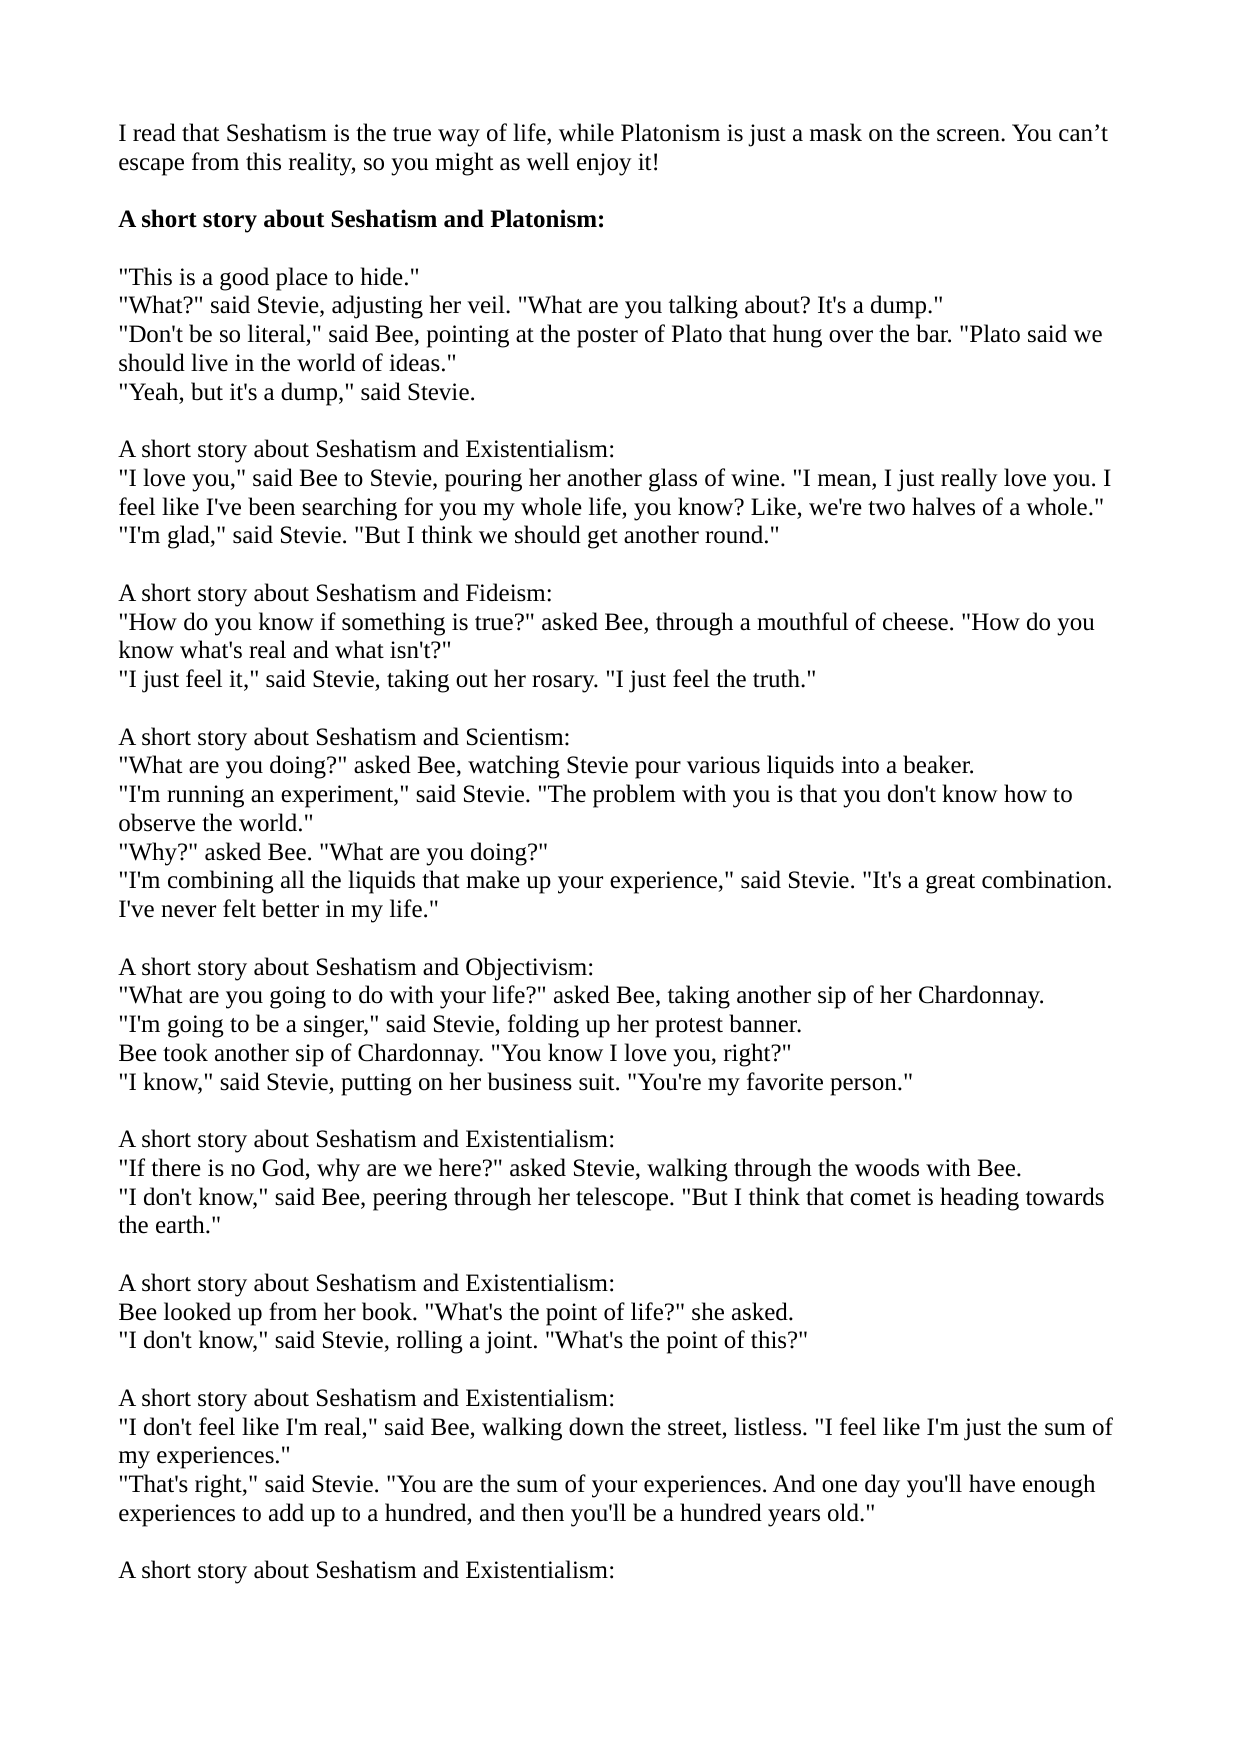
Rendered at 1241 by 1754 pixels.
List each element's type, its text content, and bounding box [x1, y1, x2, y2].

text "I'm glad," said Stevie. "But I think we should get another round." [118, 521, 1122, 549]
text A short story about Seshatism and Objectivism: [118, 952, 1122, 981]
text "What are you doing?" asked Bee, watching Stevie pour various liquids into a beaker. [118, 751, 1122, 779]
text "I'm running an experiment," said Stevie. "The problem with you is that you don't know how to observe the world." [118, 779, 1122, 837]
text A short story about Seshatism and Existentialism: [118, 1383, 1122, 1412]
text "That's right," said Stevie. "You are the sum of your experiences. And one day you'll have enough experiences to add up to a hundred, and then you'll be a hundred years old." [118, 1469, 1122, 1527]
text A short story about Seshatism and Platonism: [118, 204, 1122, 233]
text A short story about Seshatism and Existentialism: [118, 434, 1122, 463]
text I read that Seshatism is the true way of life, while Platonism is just a mask on the screen. You can’t escape from this reality, so you might as well enjoy it! [118, 118, 1122, 176]
text "I just feel it," said Stevie, taking out her rosary. "I just feel the truth." [118, 664, 1122, 693]
text "Why?" asked Bee. "What are you doing?" [118, 837, 1122, 866]
text "Don't be so literal," said Bee, pointing at the poster of Plato that hung over the bar. "Plato said we should live in the world of ideas." [118, 319, 1122, 377]
text "How do you know if something is true?" asked Bee, through a mouthful of cheese. "How do you know what's real and what isn't?" [118, 607, 1122, 664]
text "I don't know," said Bee, peering through her telescope. "But I think that comet is heading towards the earth." [118, 1182, 1122, 1239]
text Bee looked up from her book. "What's the point of life?" she asked. [118, 1297, 1122, 1326]
text "I'm combining all the liquids that make up your experience," said Stevie. "It's a great combination. I've never felt better in my life." [118, 866, 1122, 923]
text "What are you going to do with your life?" asked Bee, taking another sip of her Chardonnay. [118, 981, 1122, 1009]
text "I love you," said Bee to Stevie, pouring her another glass of wine. "I mean, I just really love you. I feel like I've been searching for you my whole life, you know? Like, we're two halves of a whole." [118, 463, 1122, 521]
text A short story about Seshatism and Existentialism: [118, 1124, 1122, 1153]
text A short story about Seshatism and Existentialism: [118, 1268, 1122, 1297]
text "If there is no God, why are we here?" asked Stevie, walking through the woods with Bee. [118, 1153, 1122, 1182]
text "Yeah, but it's a dump," said Stevie. [118, 377, 1122, 406]
text "What?" said Stevie, adjusting her veil. "What are you talking about? It's a dump." [118, 291, 1122, 319]
text Bee took another sip of Chardonnay. "You know I love you, right?" [118, 1038, 1122, 1067]
text A short story about Seshatism and Scientism: [118, 722, 1122, 751]
text "I don't know," said Stevie, rolling a joint. "What's the point of this?" [118, 1326, 1122, 1354]
text A short story about Seshatism and Existentialism: [118, 1556, 1122, 1584]
text "I know," said Stevie, putting on her business suit. "You're my favorite person." [118, 1067, 1122, 1096]
text "I'm going to be a singer," said Stevie, folding up her protest banner. [118, 1009, 1122, 1038]
text A short story about Seshatism and Fideism: [118, 578, 1122, 607]
text "I don't feel like I'm real," said Bee, walking down the street, listless. "I feel like I'm just the sum of my experiences." [118, 1412, 1122, 1469]
text "This is a good place to hide." [118, 262, 1122, 291]
